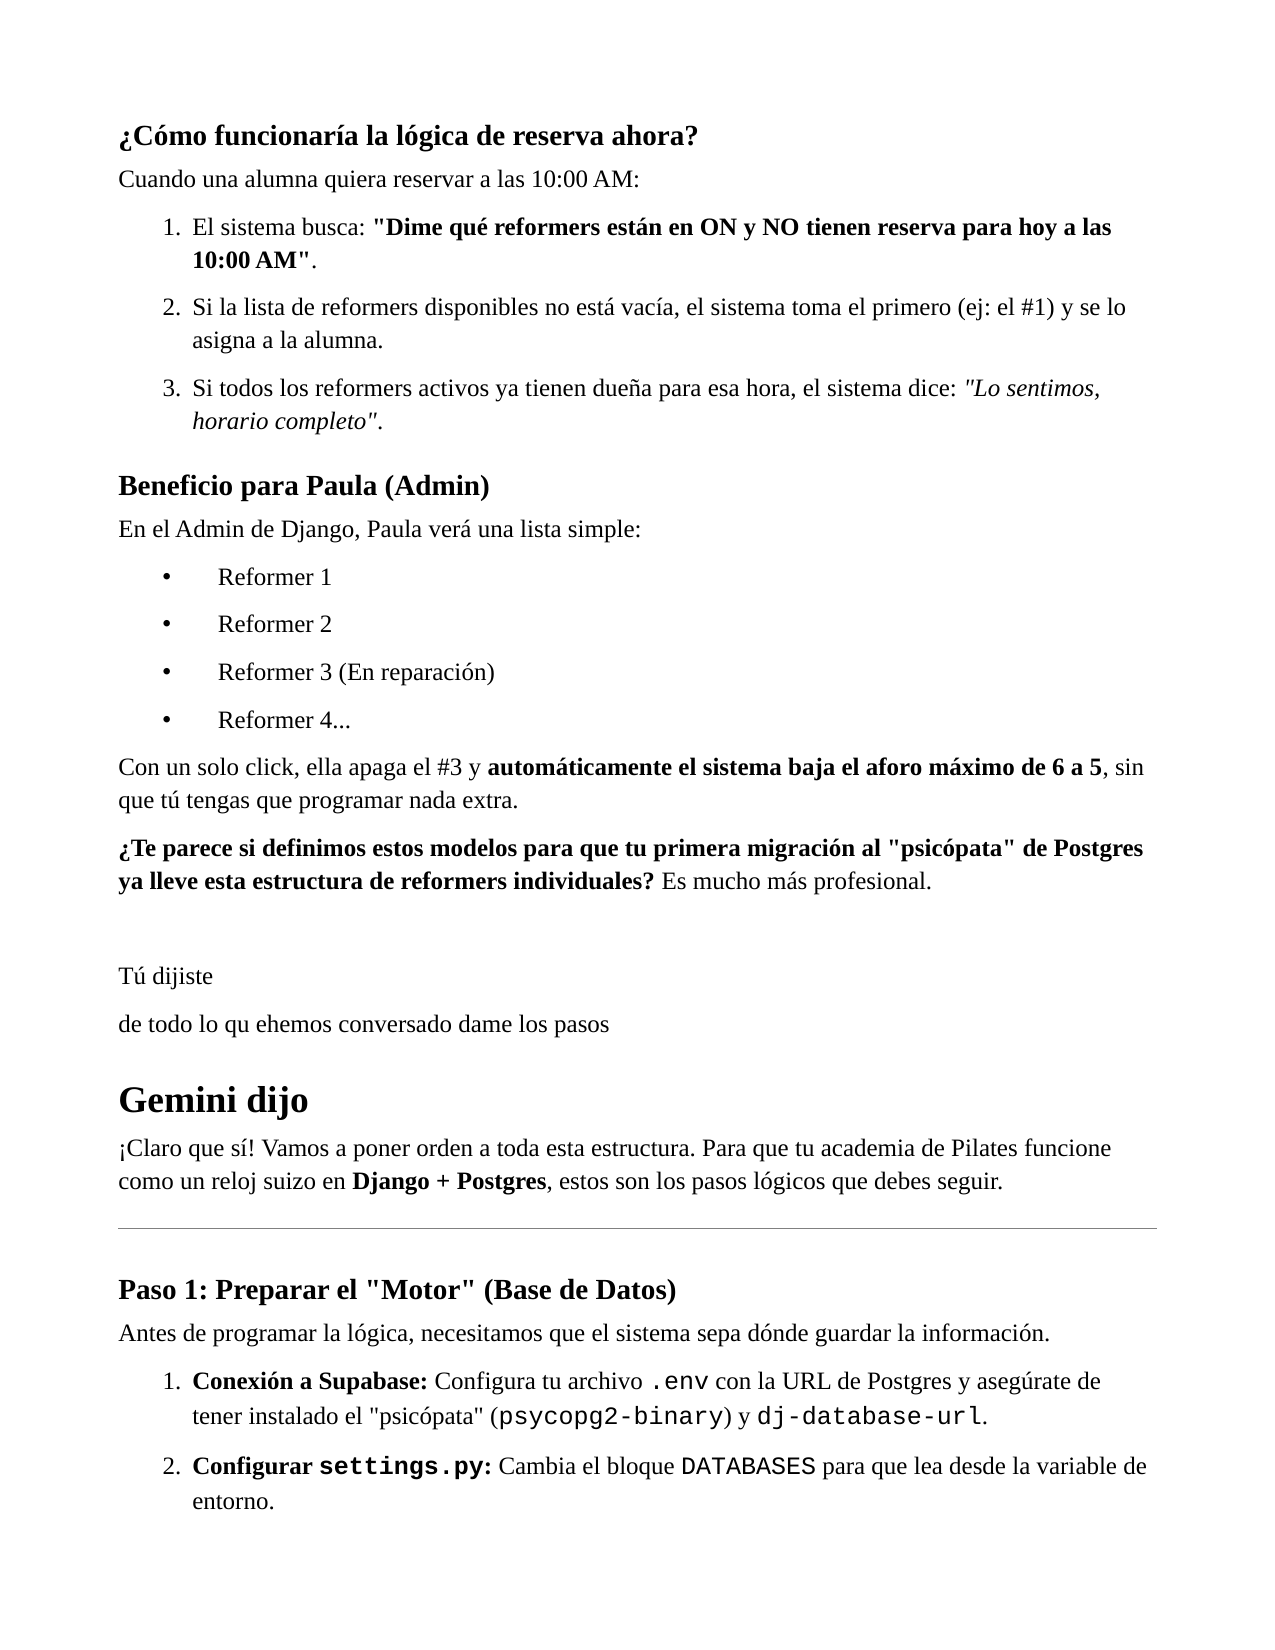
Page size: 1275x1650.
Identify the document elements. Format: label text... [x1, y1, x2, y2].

list Configurar settings.py: Cambia el bloque DATABASES para que lea desde la variable de entorno. [162, 1451, 1157, 1515]
text En el Admin de Django, Paula verá una lista simple: [118, 514, 1157, 543]
text Tú dijiste [118, 961, 1157, 990]
list ❌ Reformer 3 (En reparación) [162, 657, 1157, 686]
list ✅ Reformer 1 [162, 562, 1157, 591]
subtitle Paso 1: Preparar el "Motor" (Base de Datos) [118, 1272, 1157, 1306]
subtitle Gemini dijo [118, 1077, 1157, 1120]
subtitle Beneficio para Paula (Admin) [118, 468, 1157, 502]
list Si todos los reformers activos ya tienen dueña para esa hora, el sistema dice: "Lo sentimos, horario completo". [162, 373, 1157, 435]
list El sistema busca: "Dime qué reformers están en ON y NO tienen reserva para hoy a las 10:00 AM". [162, 212, 1157, 273]
text Cuando una alumna quiera reservar a las 10:00 AM: [118, 164, 1157, 193]
text Con un solo click, ella apaga el #3 y automáticamente el sistema baja el aforo máximo de 6 a 5, sin que tú tengas que programar nada extra. [118, 752, 1157, 814]
list ✅ Reformer 4... [162, 705, 1157, 733]
text ¡Claro que sí! Vamos a poner orden a toda esta estructura. Para que tu academia de Pilates funcione como un reloj suizo en Django + Postgres, estos son los pasos lógicos que debes seguir. [118, 1133, 1157, 1194]
list ✅ Reformer 2 [162, 609, 1157, 638]
subtitle ¿Cómo funcionaría la lógica de reserva ahora? [118, 118, 1157, 152]
text de todo lo qu ehemos conversado dame los pasos [118, 1009, 1157, 1037]
text Antes de programar la lógica, necesitamos que el sistema sepa dónde guardar la información. [118, 1318, 1157, 1347]
text ¿Te parece si definimos estos modelos para que tu primera migración al "psicópata" de Postgres ya lleve esta estructura de reformers individuales? Es mucho más profesional. [118, 833, 1157, 895]
list Conexión a Supabase: Configura tu archivo .env con la URL de Postgres y asegúrate de tener instalado el "psicópata" (psycopg2-binary) y dj-database-url. [162, 1366, 1157, 1432]
list Si la lista de reformers disponibles no está vacía, el sistema toma el primero (ej: el #1) y se lo asigna a la alumna. [162, 292, 1157, 354]
